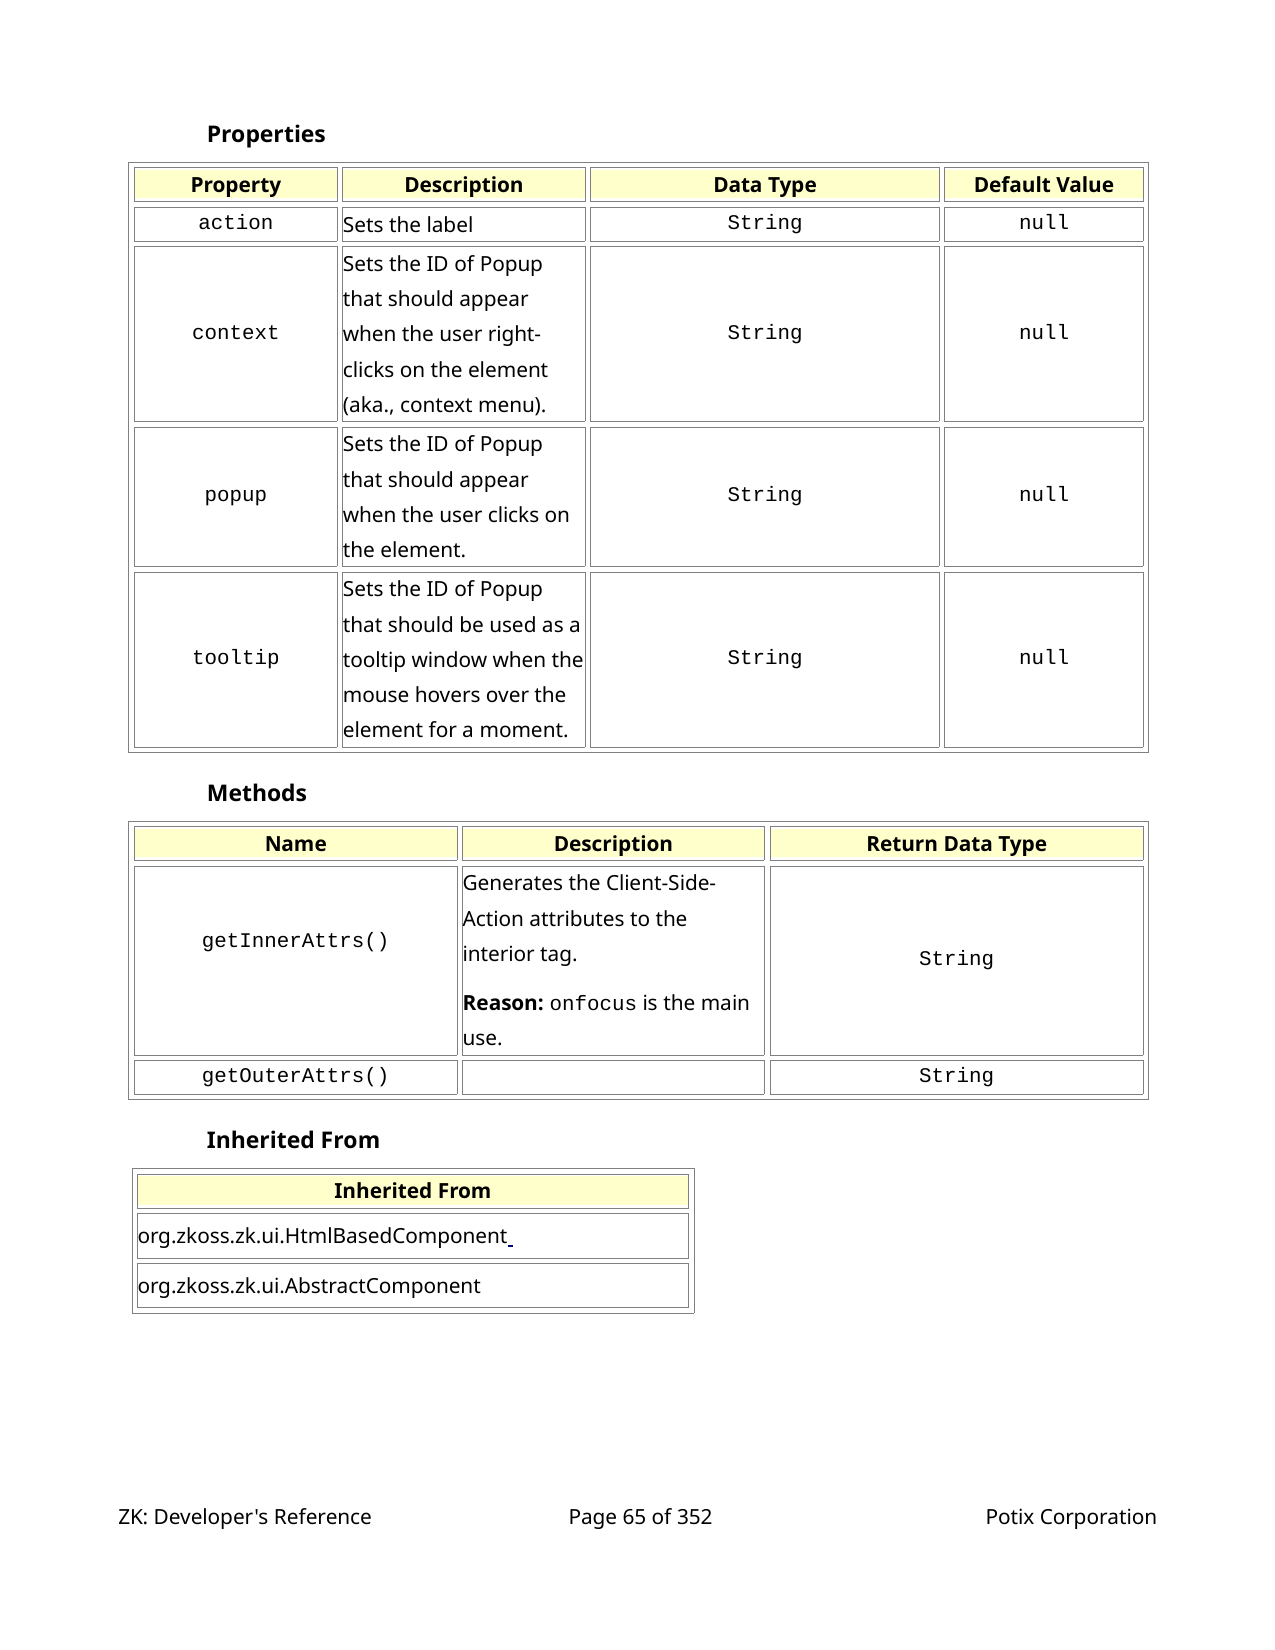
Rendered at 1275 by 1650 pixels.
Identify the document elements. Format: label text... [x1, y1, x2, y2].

table_cell action [131, 201, 340, 241]
table_header Return Data Type [767, 822, 1146, 860]
table_cell String [588, 566, 942, 747]
table_cell Sets the ID of Popup that should appear when the user right-clicks on the element (aka., context menu). [340, 241, 588, 421]
table_cell String [767, 860, 1146, 1054]
table_header Name [131, 822, 459, 860]
table_cell context [131, 241, 340, 421]
table_header Property [131, 163, 340, 201]
table_cell String [588, 421, 942, 566]
table_cell getInnerAttrs() [131, 860, 459, 1054]
table_cell Sets the ID of Popup that should be used as a tooltip window when the mouse hovers over the element for a moment. [340, 566, 588, 747]
table_cell Sets the ID of Popup that should appear when the user clicks on the element. [340, 421, 588, 566]
table_cell null [942, 566, 1146, 747]
table_cell null [942, 241, 1146, 421]
table_cell null [942, 201, 1146, 241]
table_cell org.zkoss.zk.ui.HtmlBasedComponent [134, 1208, 691, 1257]
table_header Description [340, 163, 588, 201]
table_cell getOuterAttrs() [131, 1055, 459, 1094]
subtitle Methods [207, 777, 1157, 808]
table_cell [463, 1061, 764, 1094]
subtitle Inherited From [207, 1124, 1157, 1156]
table_cell tooltip [131, 566, 340, 747]
table_header Data Type [588, 163, 942, 201]
table_cell String [588, 241, 942, 421]
table_header Default Value [942, 163, 1146, 201]
table_cell Sets the label [340, 201, 588, 241]
table_cell [460, 1055, 767, 1094]
table_cell Generates the Client-Side-Action attributes to the interior tag. Reason: onfocus is the main use. [460, 860, 767, 1054]
table_header Description [460, 822, 767, 860]
table_cell String [588, 201, 942, 241]
table_header Inherited From [134, 1169, 691, 1208]
table_cell null [942, 421, 1146, 566]
table_cell popup [131, 421, 340, 566]
table_cell org.zkoss.zk.ui.AbstractComponent [134, 1258, 691, 1307]
subtitle Properties [207, 118, 1157, 149]
table_cell String [767, 1055, 1146, 1094]
